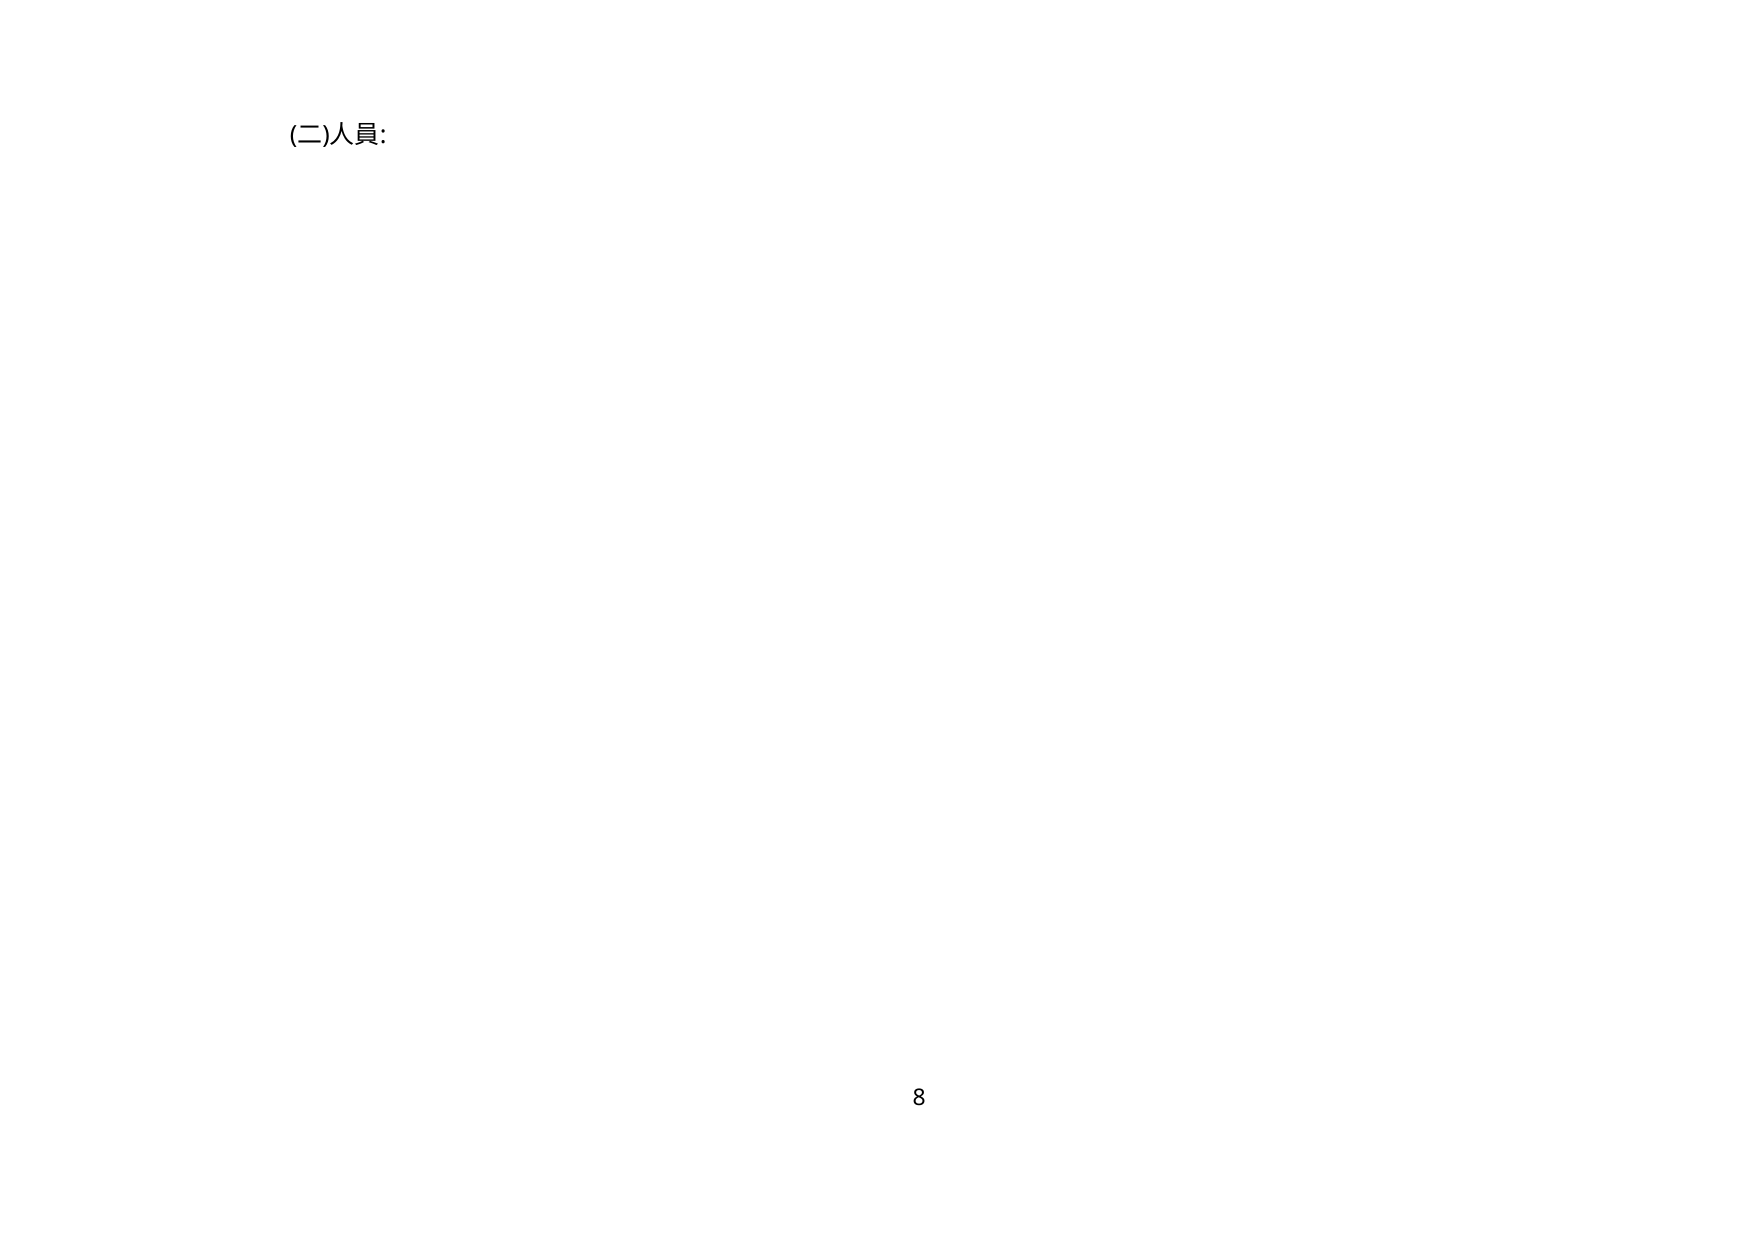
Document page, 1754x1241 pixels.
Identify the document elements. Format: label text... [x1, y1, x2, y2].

text (二)人員: [289, 114, 1635, 151]
